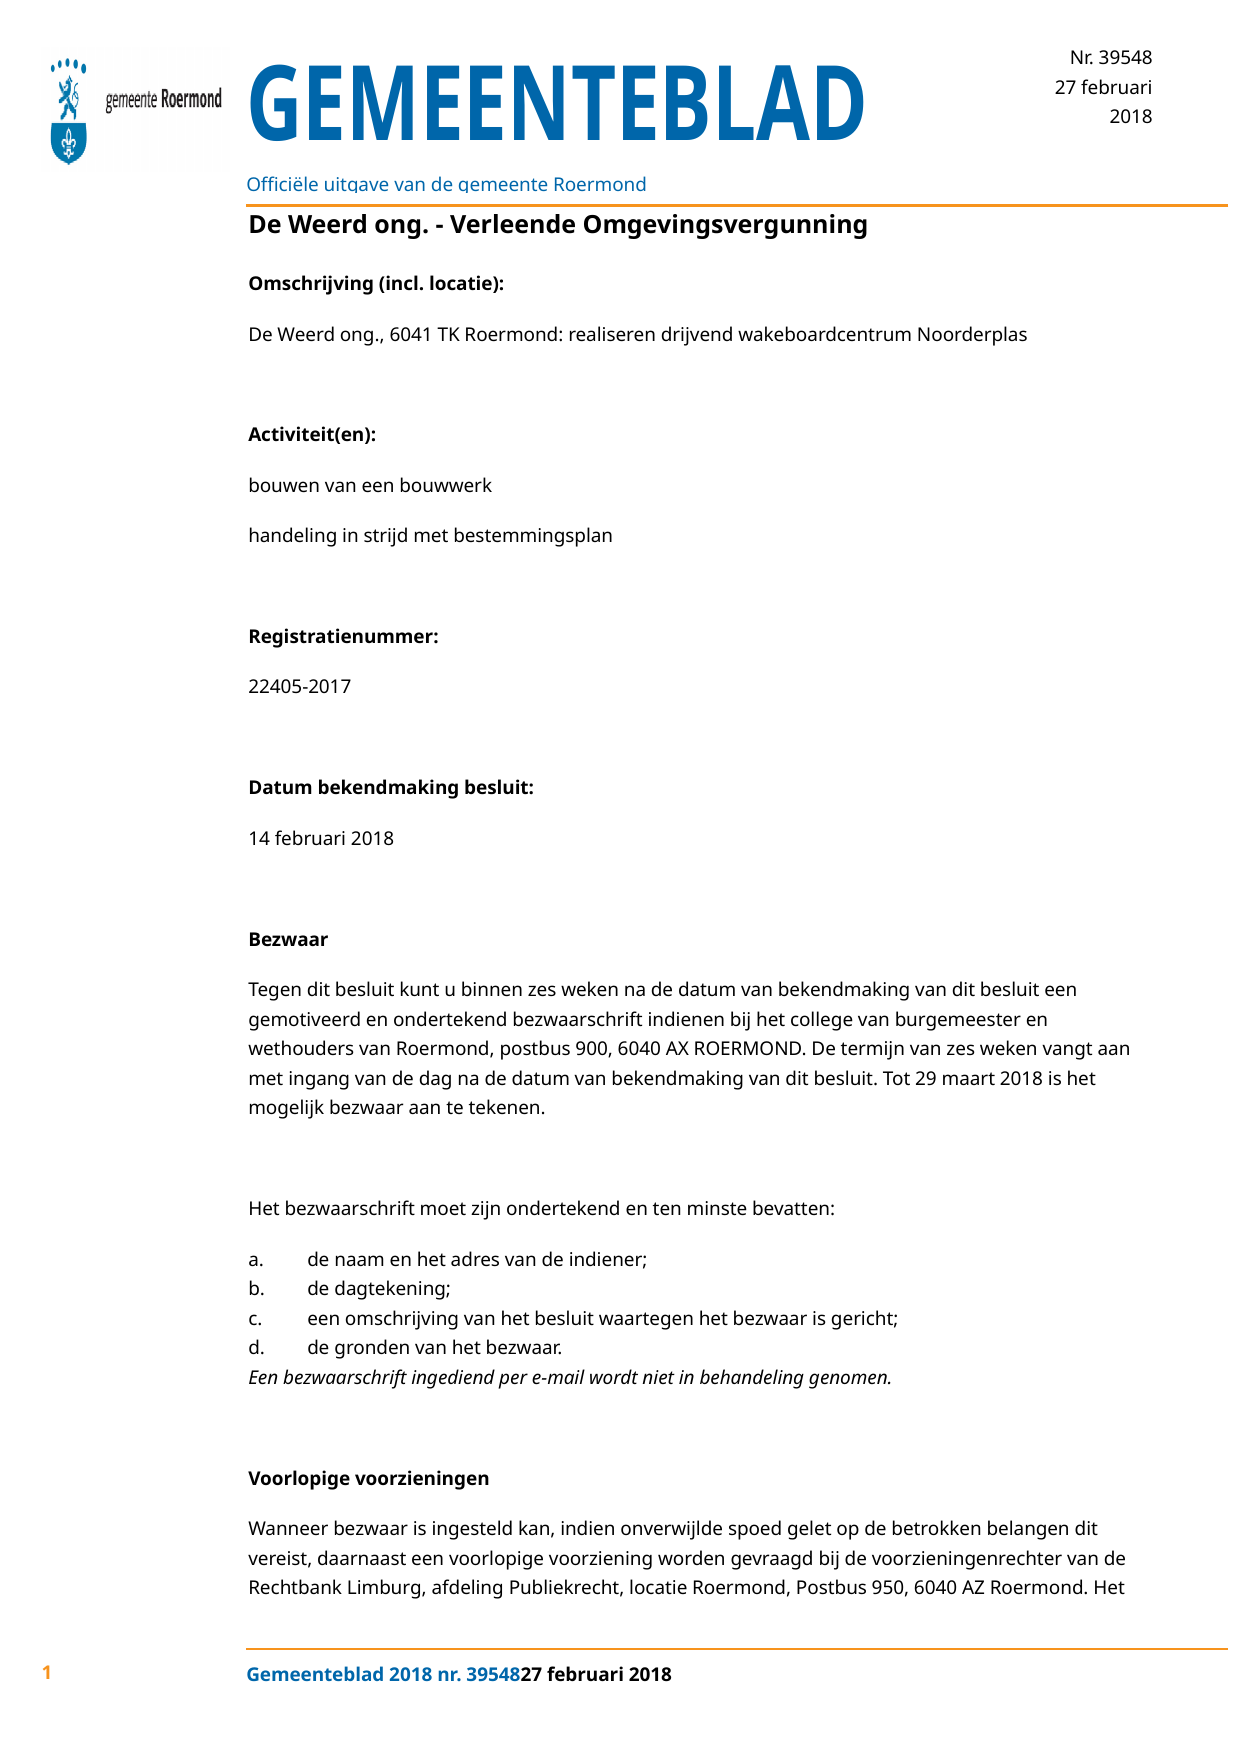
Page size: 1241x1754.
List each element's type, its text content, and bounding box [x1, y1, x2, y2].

text De Weerd ong., 6041 TK Roermond: realiseren drijvend wakeboardcentrum Noorderplas [248, 321, 1152, 346]
text Een bezwaarschrift ingediend per e-mail wordt niet in behandeling genomen. [248, 1364, 1152, 1390]
text Datum bekendmaking besluit: [248, 774, 1152, 800]
text 22405-2017 [248, 674, 1152, 699]
text 14 februari 2018 [248, 825, 1152, 851]
text bouwen van een bouwwerk [248, 472, 1152, 498]
list een omschrijving van het besluit waartegen het bezwaar is gericht; [248, 1305, 1152, 1331]
text handeling in strijd met bestemmingsplan [248, 522, 1152, 548]
text Het bezwaarschrift moet zijn ondertekend en ten minste bevatten: [248, 1195, 1152, 1221]
text Bezwaar [248, 926, 1152, 951]
list de dagtekening; [248, 1275, 1152, 1301]
text Tegen dit besluit kunt u binnen zes weken na de datum van bekendmaking van dit besluit een gemotiveerd en ondertekend bezwaarschrift indienen bij het college van burgemeester en wethouders van Roermond, postbus 900, 6040 AX ROERMOND. De termijn van zes weken vangt aan met ingang van de dag na de datum van bekendmaking van dit besluit. Tot 29 maart 2018 is het mogelijk bezwaar aan te tekenen. [248, 976, 1152, 1120]
text Voorlopige voorzieningen [248, 1465, 1152, 1491]
text Wanneer bezwaar is ingesteld kan, indien onverwijlde spoed gelet op de betrokken belangen dit vereist, daarnaast een voorlopige voorziening worden gevraagd bij de voorzieningenrechter van de Rechtbank Limburg, afdeling Publiekrecht, locatie Roermond, Postbus 950, 6040 AZ Roermond. Het [248, 1515, 1152, 1600]
list de naam en het adres van de indiener; [248, 1246, 1152, 1271]
text Registratienummer: [248, 623, 1152, 649]
text Activiteit(en): [248, 422, 1152, 447]
text De Weerd ong. - Verleende Omgevingsvergunning [248, 207, 1152, 241]
picture [41, 47, 231, 172]
list de gronden van het bezwaar. [248, 1334, 1152, 1360]
text Omschrijving (incl. locatie): [248, 270, 1152, 296]
